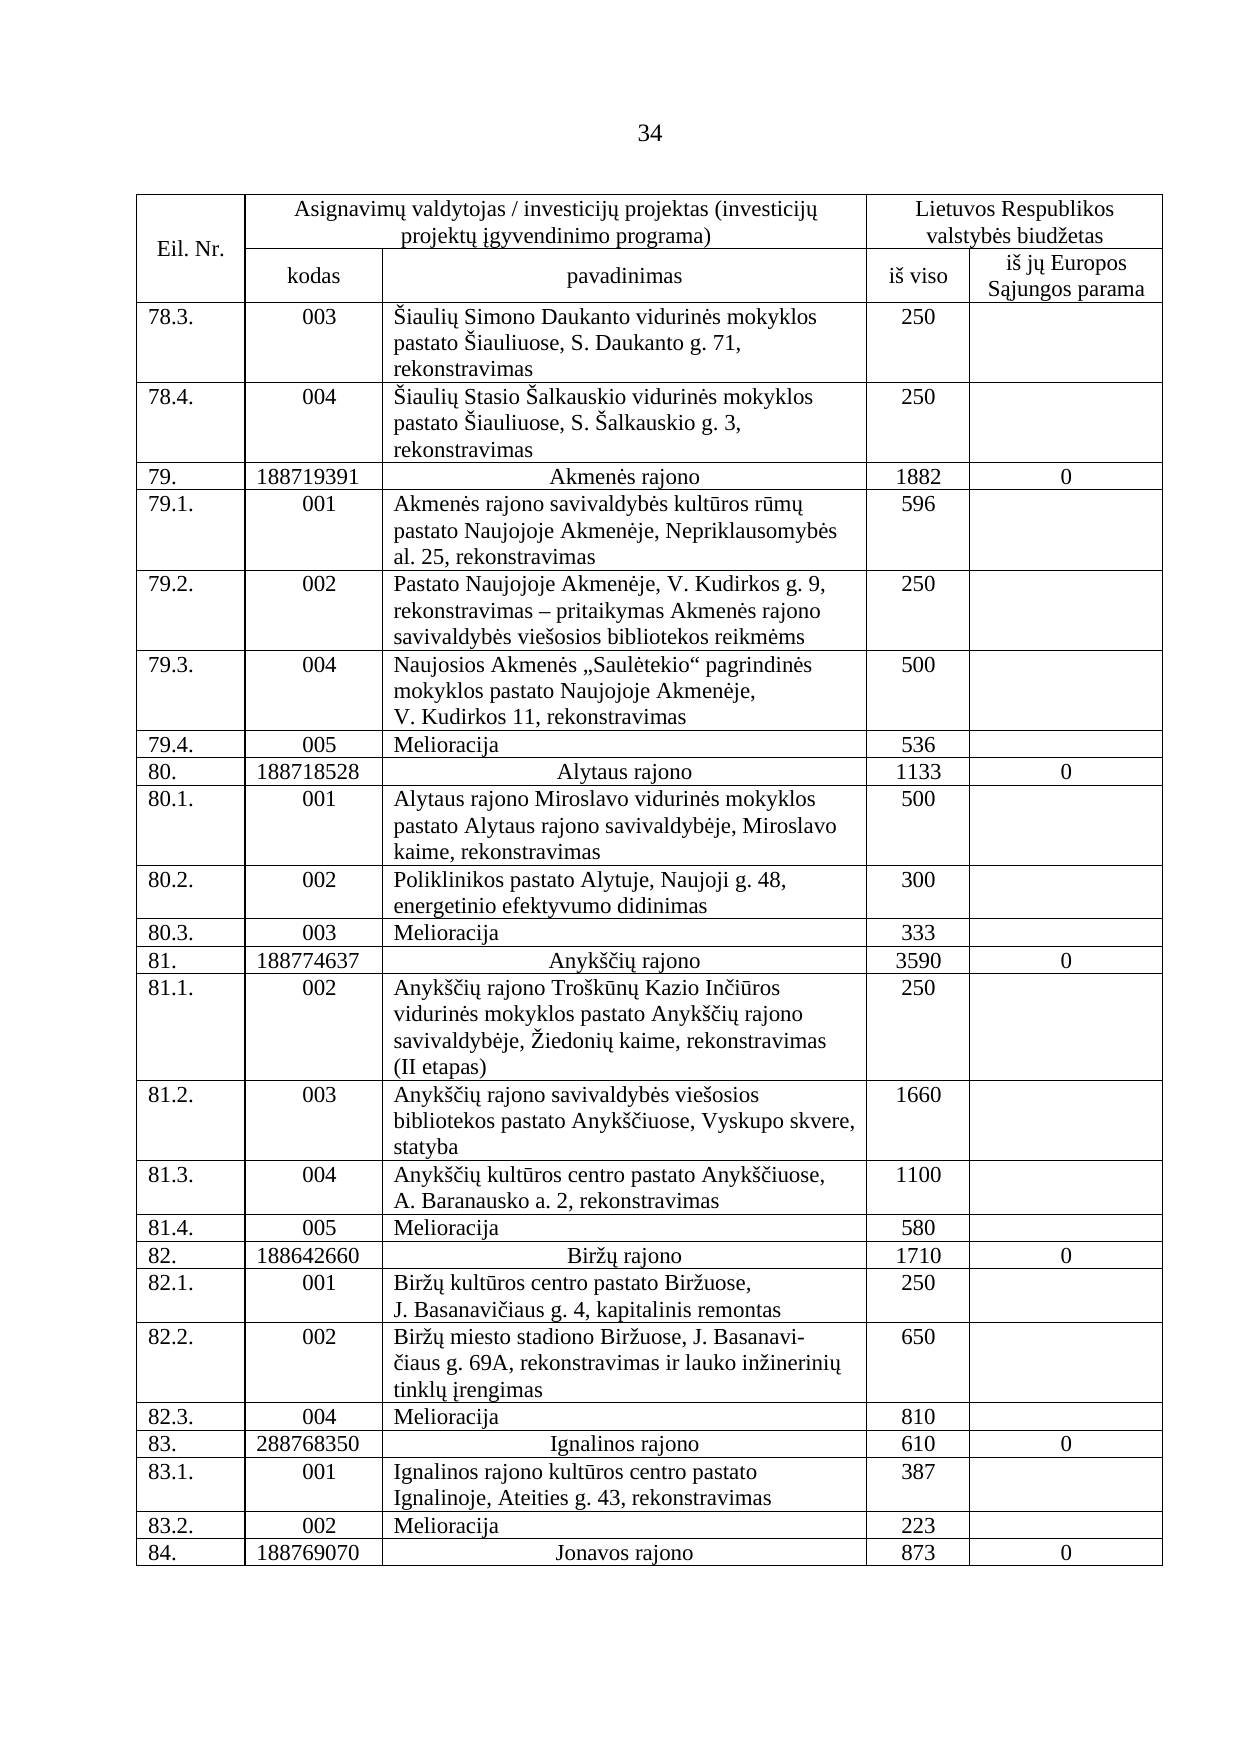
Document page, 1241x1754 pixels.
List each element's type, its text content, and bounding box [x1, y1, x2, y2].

table_cell 650 [867, 1323, 969, 1402]
table_cell 001 [246, 490, 382, 569]
table_cell Alytaus rajono [383, 758, 866, 784]
table_cell 81.4. [137, 1215, 244, 1241]
table_cell [970, 571, 1162, 649]
table_cell 81.2. [137, 1081, 244, 1160]
table_cell 0 [970, 463, 1162, 489]
table_cell Melioracija [383, 1215, 866, 1241]
table_cell 002 [246, 571, 382, 649]
table_cell 004 [246, 1403, 382, 1429]
table_cell 80. [137, 758, 244, 784]
table_cell 002 [246, 866, 382, 918]
table_cell [970, 731, 1162, 757]
table_cell 223 [867, 1512, 969, 1538]
table_cell [970, 1403, 1162, 1429]
table_cell 0 [970, 1242, 1162, 1268]
table_cell 610 [867, 1431, 969, 1457]
table_cell 1133 [867, 758, 969, 784]
table_cell Akmenės rajono savivaldybės kultūros rūmų pastato Naujojoje Akmenėje, Nepriklausomybės al. 25, rekonstravimas [383, 490, 866, 569]
table_cell 005 [246, 1215, 382, 1241]
table_cell Melioracija [383, 919, 866, 946]
table_cell 83.2. [137, 1512, 244, 1538]
table_cell [970, 1323, 1162, 1402]
table_cell 003 [246, 303, 382, 382]
table_cell 596 [867, 490, 969, 569]
table_cell 500 [867, 651, 969, 730]
table_cell 002 [246, 1323, 382, 1402]
table_header Eil. Nr. [137, 195, 244, 302]
table_cell 003 [246, 919, 382, 946]
table_cell Anykščių rajono Troškūnų Kazio Inčiūros vidurinės mokyklos pastato Anykščių rajono savivaldybėje, Žiedonių kaime, rekonstravimas (II etapas) [383, 974, 866, 1079]
table_cell Biržų kultūros centro pastato Biržuose, J. Basanavičiaus g. 4, kapitalinis remontas [383, 1269, 866, 1322]
table_header Lietuvos Respublikos valstybės biudžetas [867, 195, 1162, 248]
table_cell Naujosios Akmenės „Saulėtekio“ pagrindinės mokyklos pastato Naujojoje Akmenėje, V. Kudirkos 11, rekonstravimas [383, 651, 866, 730]
table_cell Šiaulių Stasio Šalkauskio vidurinės mokyklos pastato Šiauliuose, S. Šalkauskio g. 3, rekonstravimas [383, 383, 866, 462]
table_cell 78.4. [137, 383, 244, 462]
table_cell 79. [137, 463, 244, 489]
table_header Asignavimų valdytojas / investicijų projektas (investicijų projektų įgyvendinimo programa) [246, 195, 866, 248]
table_cell Šiaulių Simono Daukanto vidurinės mokyklos pastato Šiauliuose, S. Daukanto g. 71, rekonstravimas [383, 303, 866, 382]
table_cell 387 [867, 1458, 969, 1511]
table_cell 001 [246, 786, 382, 864]
table_cell Biržų miesto stadiono Biržuose, J. Basanavi- čiaus g. 69A, rekonstravimas ir lauko inžinerinių tinklų įrengimas [383, 1323, 866, 1402]
table_cell [970, 651, 1162, 730]
table_cell Ignalinos rajono [383, 1431, 866, 1457]
table_cell [970, 1161, 1162, 1213]
table_cell Anykščių kultūros centro pastato Anykščiuose, A. Baranausko a. 2, rekonstravimas [383, 1161, 866, 1213]
table_cell kodas [246, 249, 382, 302]
table_cell 83. [137, 1431, 244, 1457]
table_cell 3590 [867, 947, 969, 973]
table_cell 1882 [867, 463, 969, 489]
table_cell Ignalinos rajono kultūros centro pastato Ignalinoje, Ateities g. 43, rekonstravimas [383, 1458, 866, 1511]
table_cell 79.1. [137, 490, 244, 569]
table_cell 79.3. [137, 651, 244, 730]
table_cell 0 [970, 1539, 1162, 1565]
table_cell 333 [867, 919, 969, 946]
table_cell 250 [867, 383, 969, 462]
table_cell 80.1. [137, 786, 244, 864]
table_cell 82.3. [137, 1403, 244, 1429]
table_cell 1660 [867, 1081, 969, 1160]
table_cell 81. [137, 947, 244, 973]
table_cell 300 [867, 866, 969, 918]
table_cell 82.1. [137, 1269, 244, 1322]
table_cell 580 [867, 1215, 969, 1241]
table_cell 1710 [867, 1242, 969, 1268]
table_cell [970, 866, 1162, 918]
table_cell pavadinimas [383, 249, 866, 302]
table_cell 81.1. [137, 974, 244, 1079]
table_cell 004 [246, 651, 382, 730]
table_cell 004 [246, 1161, 382, 1213]
table_cell 84. [137, 1539, 244, 1565]
table_cell 810 [867, 1403, 969, 1429]
table_cell 500 [867, 786, 969, 864]
table_cell 80.2. [137, 866, 244, 918]
table_cell iš viso [867, 249, 969, 302]
table_cell 82. [137, 1242, 244, 1268]
table_cell 002 [246, 1512, 382, 1538]
table_cell 188774637 [246, 947, 382, 973]
table_cell Poliklinikos pastato Alytuje, Naujoji g. 48, energetinio efektyvumo didinimas [383, 866, 866, 918]
table_cell [970, 1512, 1162, 1538]
table_cell 250 [867, 303, 969, 382]
table_cell [970, 1215, 1162, 1241]
table_cell 004 [246, 383, 382, 462]
table_cell iš jų Europos Sąjungos parama [970, 249, 1162, 302]
table_cell 80.3. [137, 919, 244, 946]
table_cell Anykščių rajono savivaldybės viešosios bibliotekos pastato Anykščiuose, Vyskupo skvere, statyba [383, 1081, 866, 1160]
table_cell 0 [970, 947, 1162, 973]
table_cell 79.4. [137, 731, 244, 757]
table_cell [970, 1081, 1162, 1160]
table_cell Anykščių rajono [383, 947, 866, 973]
table_cell 001 [246, 1269, 382, 1322]
table_cell 79.2. [137, 571, 244, 649]
table_cell Biržų rajono [383, 1242, 866, 1268]
table_cell 78.3. [137, 303, 244, 382]
table_cell [970, 1269, 1162, 1322]
table_cell 001 [246, 1458, 382, 1511]
table_cell 1100 [867, 1161, 969, 1213]
table_cell 288768350 [246, 1431, 382, 1457]
table_cell 250 [867, 571, 969, 649]
table_cell [970, 383, 1162, 462]
table_cell [970, 974, 1162, 1079]
table_cell 873 [867, 1539, 969, 1565]
table_cell 002 [246, 974, 382, 1079]
table_cell Akmenės rajono [383, 463, 866, 489]
table_cell 0 [970, 1431, 1162, 1457]
table_cell Pastato Naujojoje Akmenėje, V. Kudirkos g. 9, rekonstravimas – pritaikymas Akmenės rajono savivaldybės viešosios bibliotekos reikmėms [383, 571, 866, 649]
table_cell 188718528 [246, 758, 382, 784]
table_cell [970, 786, 1162, 864]
table_cell 536 [867, 731, 969, 757]
table_cell [970, 1458, 1162, 1511]
table_cell 005 [246, 731, 382, 757]
table_cell 188642660 [246, 1242, 382, 1268]
table_cell 003 [246, 1081, 382, 1160]
table_cell Melioracija [383, 731, 866, 757]
table_cell 250 [867, 974, 969, 1079]
table_cell 81.3. [137, 1161, 244, 1213]
table_cell 82.2. [137, 1323, 244, 1402]
table_cell Jonavos rajono [383, 1539, 866, 1565]
table_cell 0 [970, 758, 1162, 784]
table_cell Melioracija [383, 1512, 866, 1538]
table_cell [970, 490, 1162, 569]
table_cell 83.1. [137, 1458, 244, 1511]
table_cell 188719391 [246, 463, 382, 489]
table_cell Melioracija [383, 1403, 866, 1429]
table_cell [970, 919, 1162, 946]
table_cell [970, 303, 1162, 382]
table_cell 250 [867, 1269, 969, 1322]
table_cell Alytaus rajono Miroslavo vidurinės mokyklos pastato Alytaus rajono savivaldybėje, Miroslavo kaime, rekonstravimas [383, 786, 866, 864]
table_cell 188769070 [246, 1539, 382, 1565]
